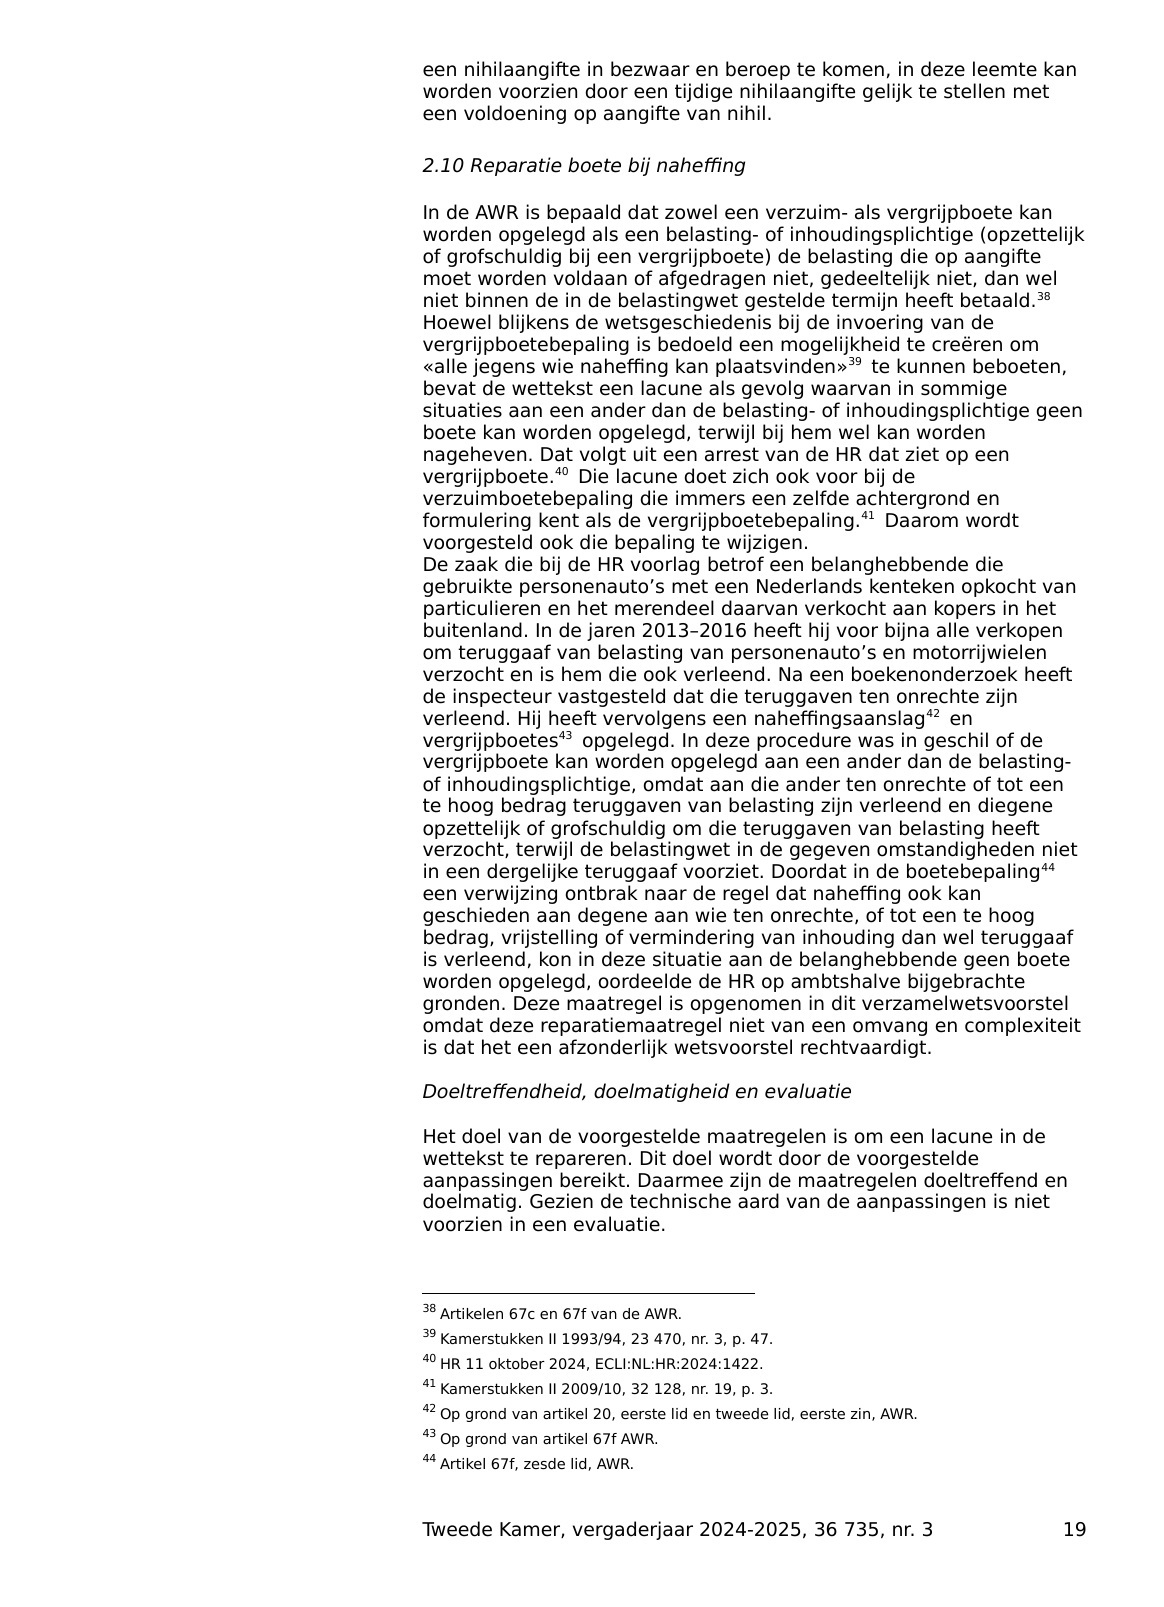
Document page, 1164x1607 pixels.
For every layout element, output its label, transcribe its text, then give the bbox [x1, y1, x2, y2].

subtitle Doeltreffendheid, doelmatigheid en evaluatie [422, 1081, 1087, 1103]
text HR 11 oktober 2024, ECLI:NL:HR:2024:1422. [422, 1352, 1087, 1374]
text Kamerstukken II 1993/94, 23 470, nr. 3, p. 47. [422, 1327, 1087, 1349]
text Artikel 67f, zesde lid, AWR. [422, 1452, 1087, 1474]
text Artikelen 67c en 67f van de AWR. [422, 1302, 1087, 1324]
text Op grond van artikel 20, eerste lid en tweede lid, eerste zin, AWR. [422, 1402, 1087, 1424]
text Kamerstukken II 2009/10, 32 128, nr. 19, p. 3. [422, 1377, 1087, 1399]
text een nihilaangifte in bezwaar en beroep te komen, in deze leemte kan worden voorzien door een tijdige nihilaangifte gelijk te stellen met een voldoening op aangifte van nihil. [422, 59, 1087, 125]
text In de AWR is bepaald dat zowel een verzuim- als vergrijpboete kan worden opgelegd als een belasting- of inhoudingsplichtige (opzettelijk of grofschuldig bij een vergrijpboete) de belasting die op aangifte moet worden voldaan of afgedragen niet, gedeeltelijk niet, dan wel niet binnen de in de belastingwet gestelde termijn heeft betaald. Hoewel blijkens de wetsgeschiedenis bij de invoering van de vergrijpboetebepaling is bedoeld een mogelijkheid te creëren om «alle jegens wie naheffing kan plaatsvinden» te kunnen beboeten, bevat de wettekst een lacune als gevolg waarvan in sommige situaties aan een ander dan de belasting- of inhoudingsplichtige geen boete kan worden opgelegd, terwijl bij hem wel kan worden nageheven. Dat volgt uit een arrest van de HR dat ziet op een vergrijpboete. Die lacune doet zich ook voor bij de verzuimboetebepaling die immers een zelfde achtergrond en formulering kent als de vergrijpboetebepaling. Daarom wordt voorgesteld ook die bepaling te wijzigen. [422, 202, 1087, 554]
text De zaak die bij de HR voorlag betrof een belanghebbende die gebruikte personenauto’s met een Nederlands kenteken opkocht van particulieren en het merendeel daarvan verkocht aan kopers in het buitenland. In de jaren 2013–2016 heeft hij voor bijna alle verkopen om teruggaaf van belasting van personenauto’s en motorrijwielen verzocht en is hem die ook verleend. Na een boekenonderzoek heeft de inspecteur vastgesteld dat die teruggaven ten onrechte zijn verleend. Hij heeft vervolgens een naheffingsaanslag en vergrijpboetes opgelegd. In deze procedure was in geschil of de vergrijpboete kan worden opgelegd aan een ander dan de belasting- of inhoudingsplichtige, omdat aan die ander ten onrechte of tot een te hoog bedrag teruggaven van belasting zijn verleend en diegene opzettelijk of grofschuldig om die teruggaven van belasting heeft verzocht, terwijl de belastingwet in de gegeven omstandigheden niet in een dergelijke teruggaaf voorziet. Doordat in de boetebepaling een verwijzing ontbrak naar de regel dat naheffing ook kan geschieden aan degene aan wie ten onrechte, of tot een te hoog bedrag, vrijstelling of vermindering van inhouding dan wel teruggaaf is verleend, kon in deze situatie aan de belanghebbende geen boete worden opgelegd, oordeelde de HR op ambtshalve bijgebrachte gronden. Deze maatregel is opgenomen in dit verzamelwetsvoorstel omdat deze reparatiemaatregel niet van een omvang en complexiteit is dat het een afzonderlijk wetsvoorstel rechtvaardigt. [422, 554, 1087, 1059]
subtitle 2.10 Reparatie boete bij naheffing [422, 155, 1087, 177]
text Het doel van de voorgestelde maatregelen is om een lacune in de wettekst te repareren. Dit doel wordt door de voorgestelde aanpassingen bereikt. Daarmee zijn de maatregelen doeltreffend en doelmatig. Gezien de technische aard van de aanpassingen is niet voorzien in een evaluatie. [422, 1126, 1087, 1235]
text Op grond van artikel 67f AWR. [422, 1427, 1087, 1449]
